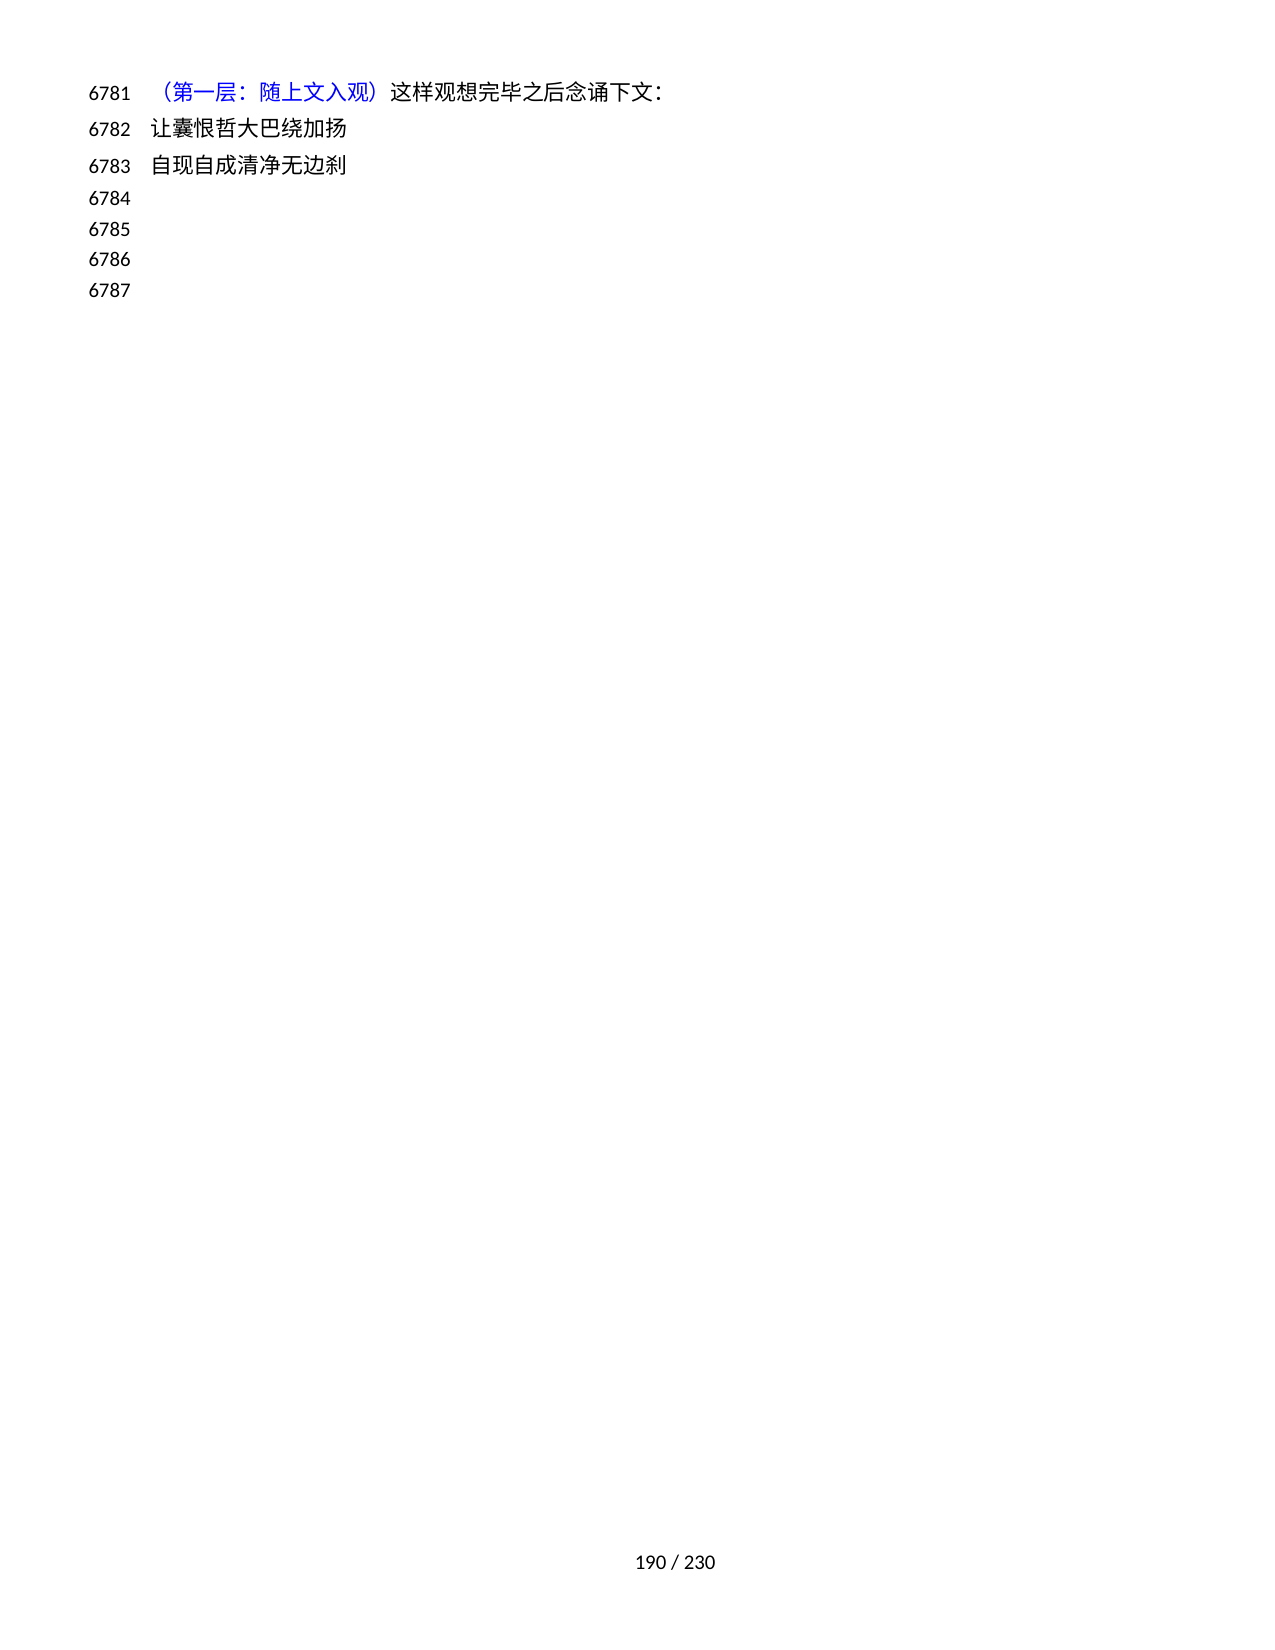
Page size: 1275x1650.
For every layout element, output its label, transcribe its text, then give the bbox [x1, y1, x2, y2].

text 自现自成清净无边刹 [150, 148, 1200, 179]
text （第一层：随上文入观）这样观想完毕之后念诵下文： [150, 75, 1200, 107]
text 让囊恨哲大巴绕加扬 [150, 111, 1200, 143]
